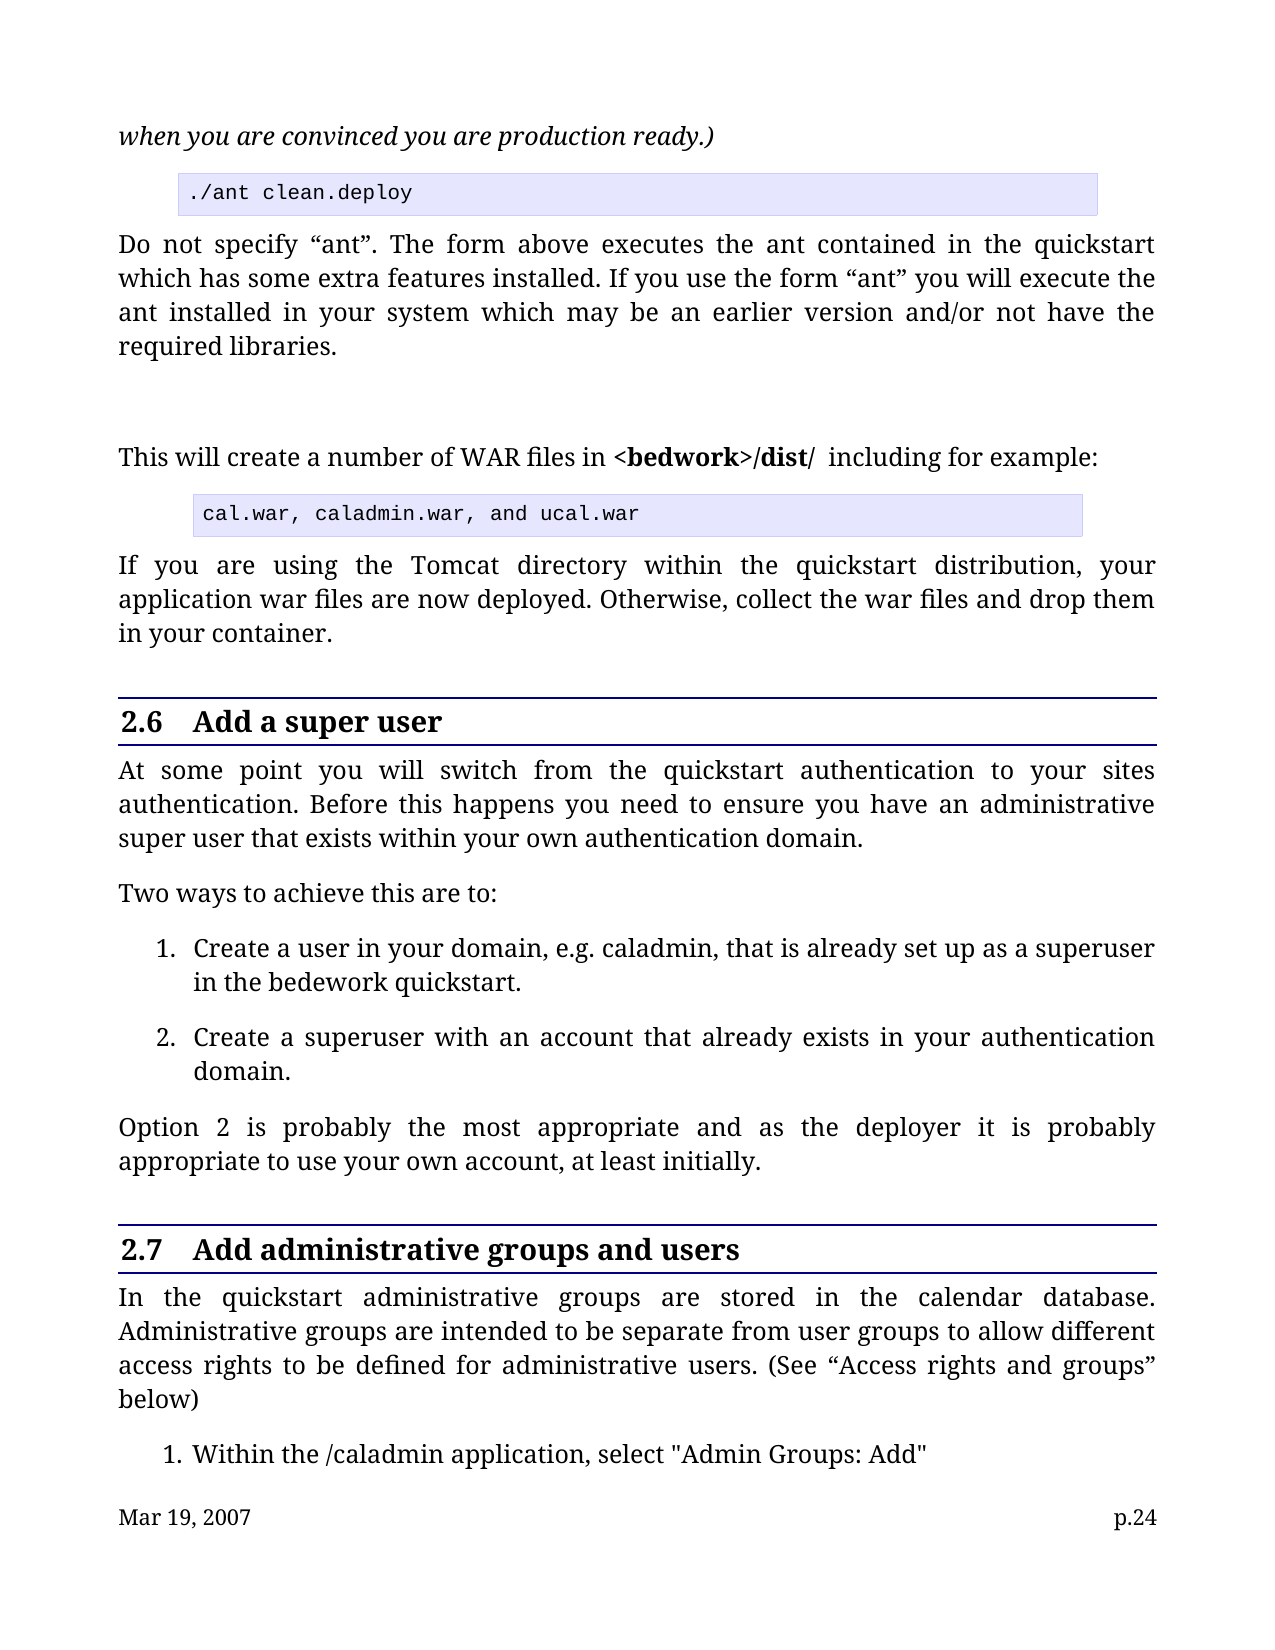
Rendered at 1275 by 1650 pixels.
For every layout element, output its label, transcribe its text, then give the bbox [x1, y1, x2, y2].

text This will create a number of WAR files in <bedwork>/dist/ including for example: [118, 439, 1157, 473]
text At some point you will switch from the quickstart authentication to your sites authentication. Before this happens you need to ensure you have an administrative super user that exists within your own authentication domain. [118, 752, 1157, 855]
list Create a user in your domain, e.g. caladmin, that is already set up as a superuser in the bedework quickstart. [156, 931, 1157, 999]
text when you are convinced you are production ready.) [118, 118, 1157, 152]
list Within the /caladmin application, select "Admin Groups: Add" [162, 1437, 1157, 1471]
subtitle Add administrative groups and users [118, 1226, 1157, 1272]
text If you are using the Tomcat directory within the quickstart distribution, your application war files are now deployed. Otherwise, collect the war files and drop them in your container. [118, 548, 1157, 650]
list Create a superuser with an account that already exists in your authentication domain. [156, 1020, 1157, 1088]
text Do not specify “ant”. The form above executes the ant contained in the quickstart which has some extra features installed. If you use the form “ant” you will execute the ant installed in your system which may be an earlier version and/or not have the required libraries. [118, 227, 1157, 363]
text cal.war, caladmin.war, and ucal.war [194, 495, 1082, 536]
text In the quickstart administrative groups are stored in the calendar database. Administrative groups are intended to be separate from user groups to allow different access rights to be defined for administrative users. (See “Access rights and groups” below) [118, 1280, 1157, 1416]
text ./ant clean.deploy [179, 174, 1097, 215]
text Two ways to achieve this are to: [118, 876, 1157, 910]
subtitle Add a super user [118, 699, 1157, 744]
text Option 2 is probably the most appropriate and as the deployer it is probably appropriate to use your own account, at least initially. [118, 1109, 1157, 1177]
